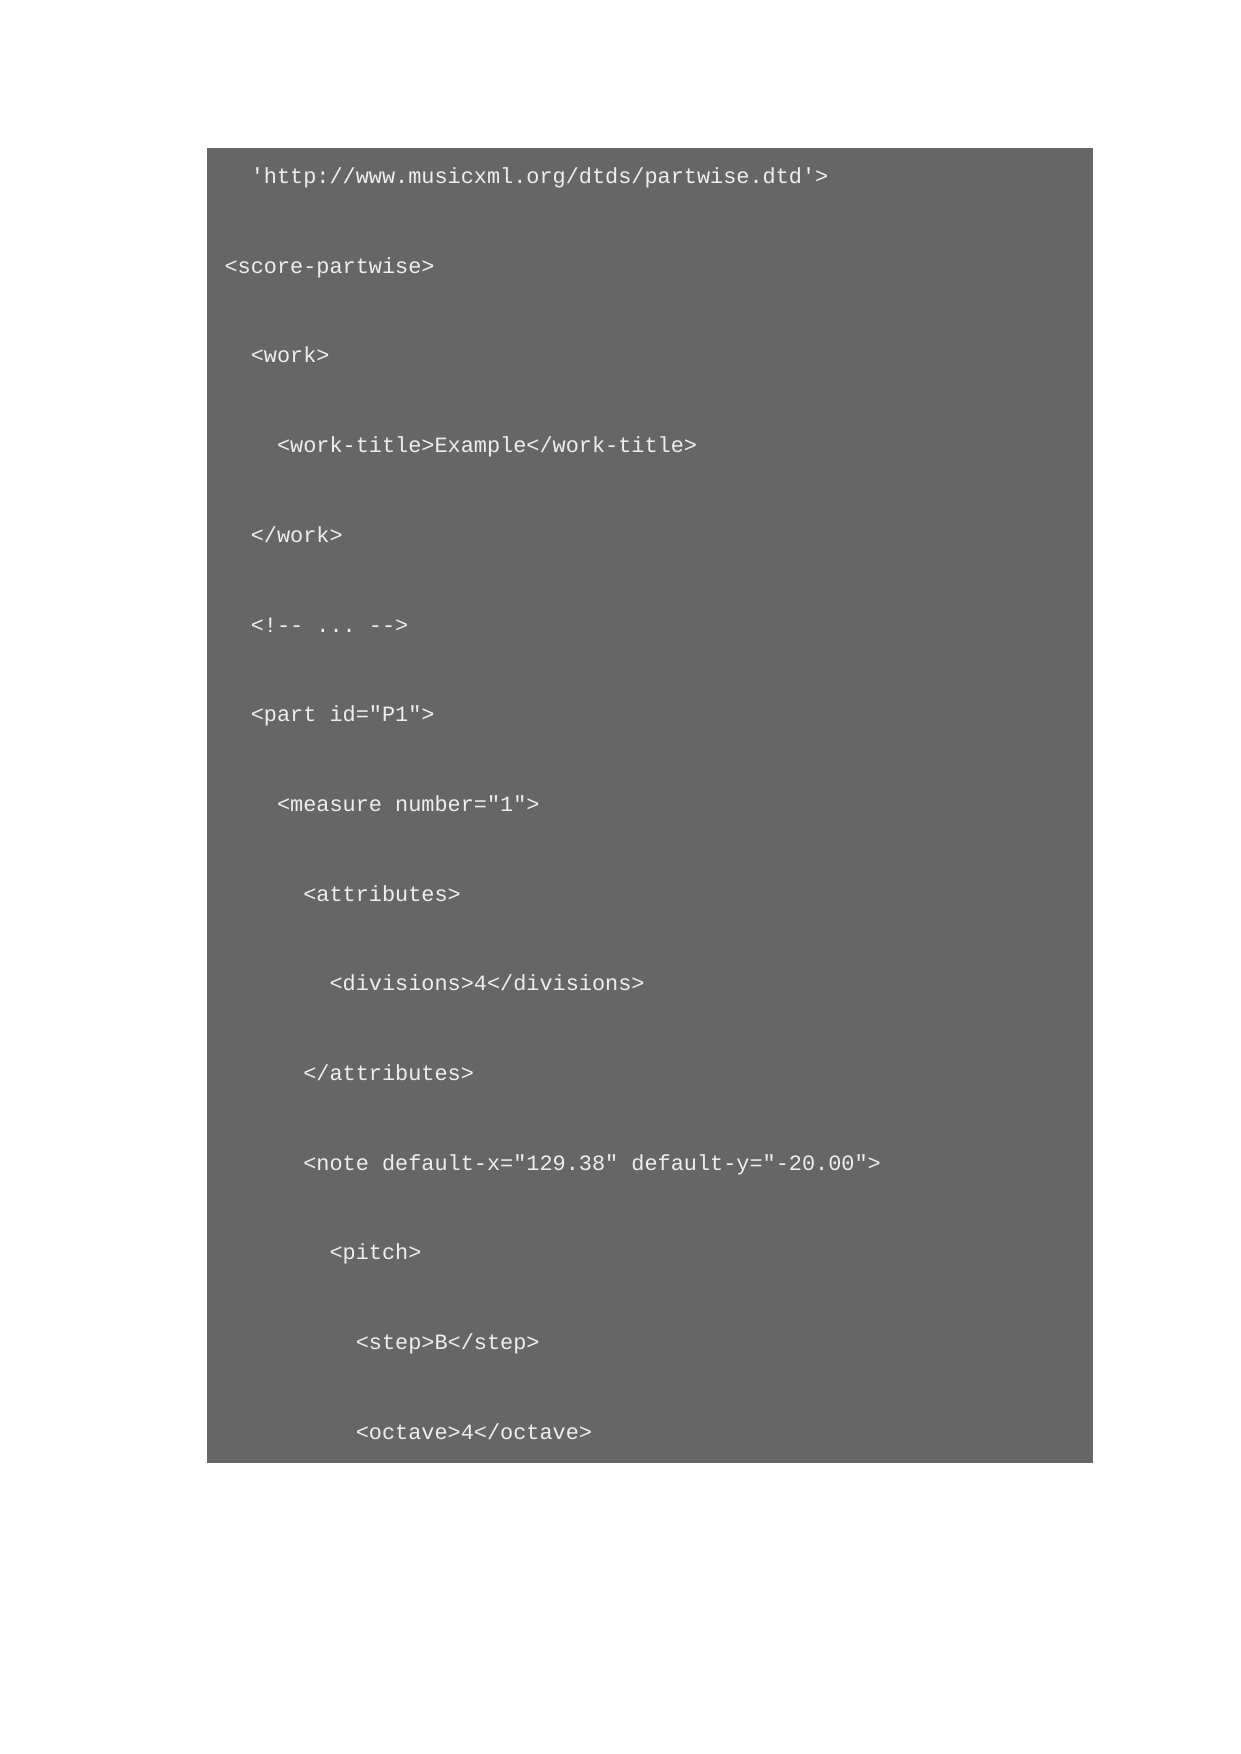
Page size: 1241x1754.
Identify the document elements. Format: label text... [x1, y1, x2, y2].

text </attributes> [207, 1044, 1093, 1087]
text </work> [207, 506, 1093, 549]
text <work> [207, 327, 1093, 369]
text <work-title>Example</work-title> [207, 417, 1093, 459]
text <!-- ... --> [207, 596, 1093, 638]
text <step>B</step> [207, 1313, 1093, 1356]
text <pitch> [207, 1224, 1093, 1266]
text <score-partwise> [207, 237, 1093, 280]
text 'http://www.musicxml.org/dtds/partwise.dtd'> [207, 148, 1093, 190]
text <octave>4</octave> [207, 1403, 1093, 1463]
text <divisions>4</divisions> [207, 955, 1093, 997]
text <attributes> [207, 865, 1093, 908]
text <note default-x="129.38" default-y="-20.00"> [207, 1134, 1093, 1177]
text <measure number="1"> [207, 775, 1093, 818]
text <part id="P1"> [207, 686, 1093, 728]
